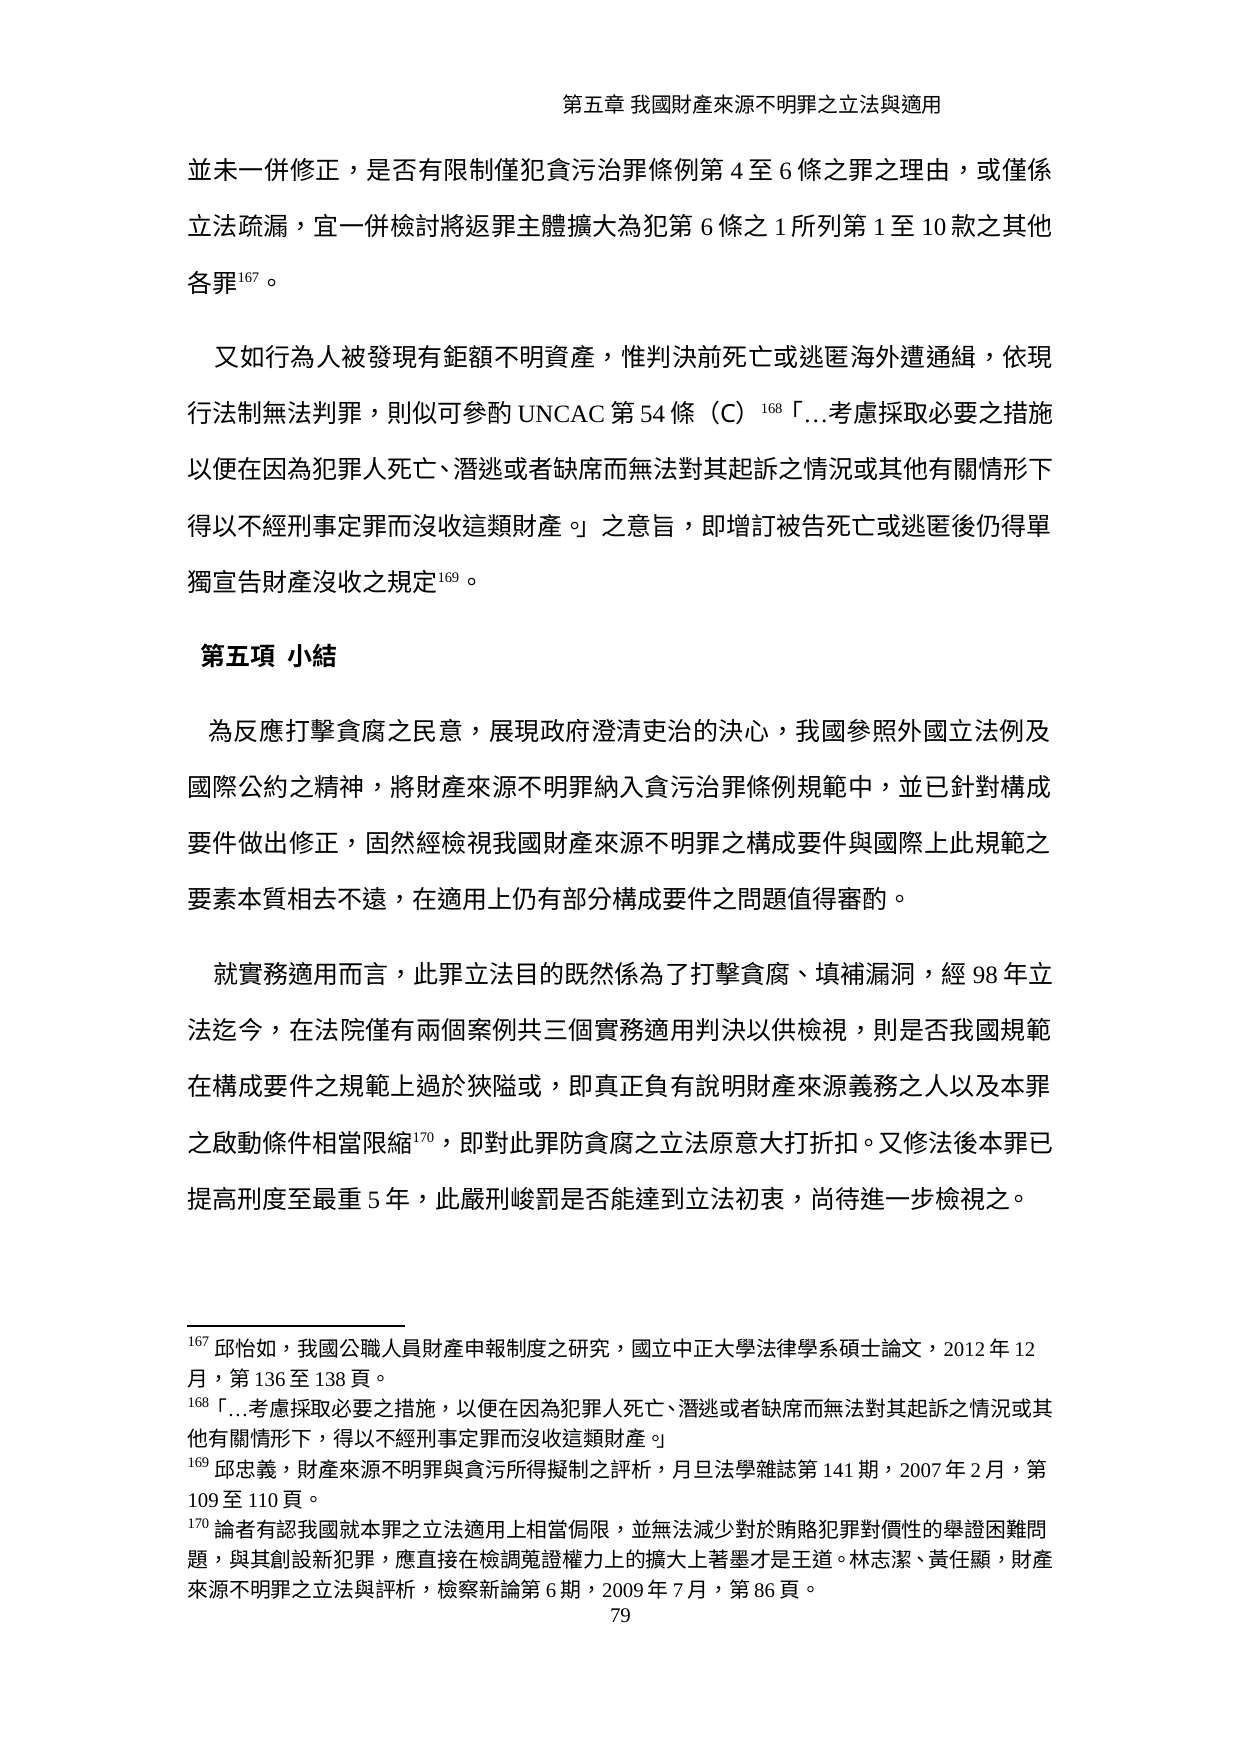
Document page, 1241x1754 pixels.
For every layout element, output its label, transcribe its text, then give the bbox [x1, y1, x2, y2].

text 就實務適用而言，此罪立法目的既然係為了打擊貪腐、填補漏洞，經98年立法迄今，在法院僅有兩個案例共三個實務適用判決以供檢視，則是否我國規範在構成要件之規範上過於狹隘或，即真正負有說明財產來源義務之人以及本罪之啟動條件相當限縮，即對此罪防貪腐之立法原意大打折扣。又修法後本罪已提高刑度至最重5年，此嚴刑峻罰是否能達到立法初衷，尚待進一步檢視之。 [187, 954, 1053, 1216]
text 邱怡如，我國公職人員財產申報制度之研究，國立中正大學法律學系碩士論文，2012年12月，第136至138頁。 [187, 1332, 1053, 1392]
text 並未一併修正，是否有限制僅犯貪污治罪條例第4至6條之罪之理由，或僅係立法疏漏，宜一併檢討將返罪主體擴大為犯第6條之1所列第1至10款之其他各罪。 [187, 150, 1053, 300]
text 論者有認我國就本罪之立法適用上相當侷限，並無法減少對於賄賂犯罪對價性的舉證困難問題，與其創設新犯罪，應直接在檢調蒐證權力上的擴大上著墨才是王道。林志潔、黃任顯，財產來源不明罪之立法與評析，檢察新論第6期，2009年7月，第86頁。 [187, 1513, 1053, 1604]
text 為反應打擊貪腐之民意，展現政府澄清吏治的決心，我國參照外國立法例及國際公約之精神，將財產來源不明罪納入貪污治罪條例規範中，並已針對構成要件做出修正，固然經檢視我國財產來源不明罪之構成要件與國際上此規範之要素本質相去不遠，在適用上仍有部分構成要件之問題值得審酌。 [187, 711, 1053, 917]
subtitle 第五項 小結 [187, 636, 1053, 674]
text 邱忠義，財產來源不明罪與貪污所得擬制之評析，月旦法學雜誌第141期，2007年2月，第109至110頁。 [187, 1453, 1053, 1513]
text 又如行為人被發現有鉅額不明資產，惟判決前死亡或逃匿海外遭通緝，依現行法制無法判罪，則似可參酌UNCAC第54條（C）「…考慮採取必要之措施，以便在因為犯罪人死亡、潛逃或者缺席而無法對其起訴之情況或其他有關情形下，得以不經刑事定罪而沒收這類財產。」之意旨，即增訂被告死亡或逃匿後仍得單獨宣告財產沒收之規定。 [187, 337, 1053, 599]
text 「…考慮採取必要之措施，以便在因為犯罪人死亡、潛逃或者缺席而無法對其起訴之情況或其他有關情形下，得以不經刑事定罪而沒收這類財產。」 [187, 1392, 1053, 1453]
